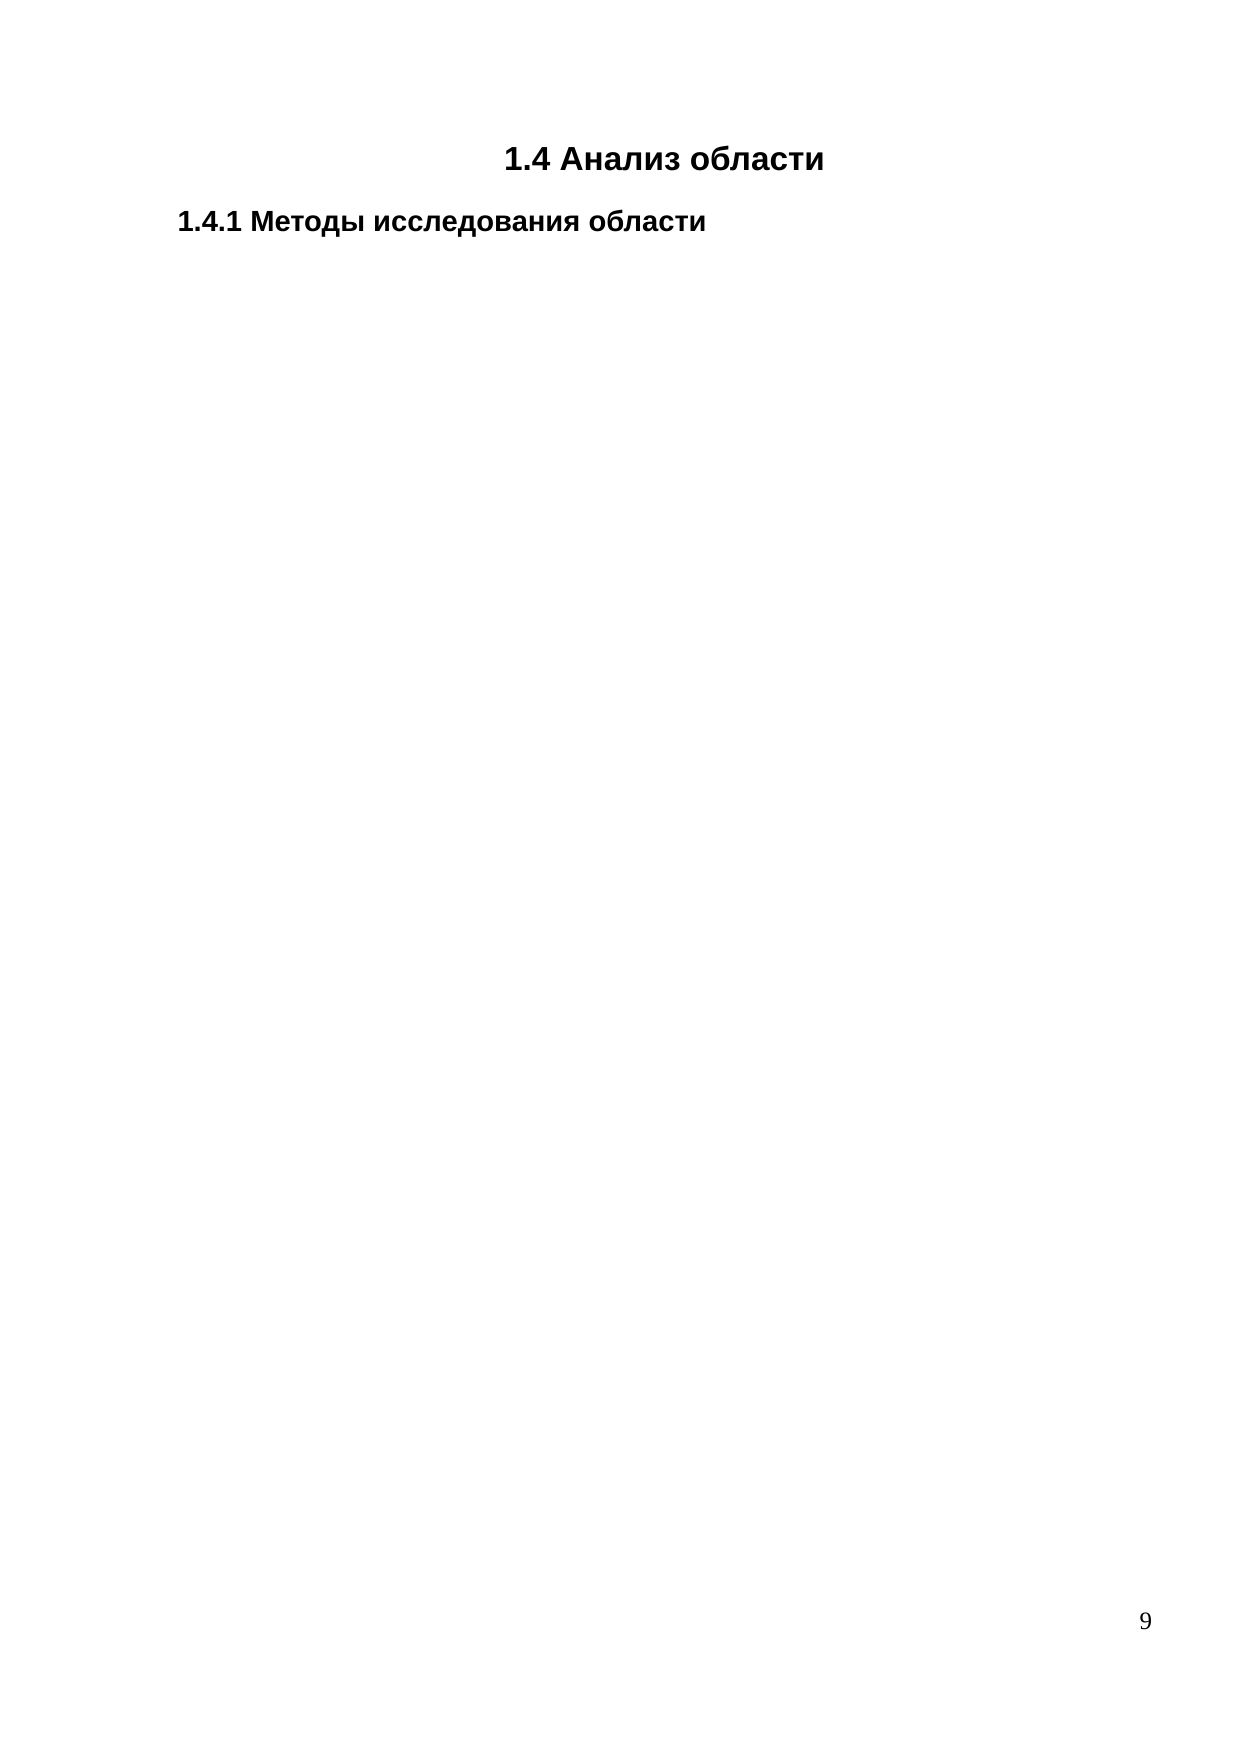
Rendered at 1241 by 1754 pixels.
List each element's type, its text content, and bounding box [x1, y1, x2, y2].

subtitle 1.4.1 Методы исследования области [177, 204, 1152, 238]
subtitle 1.4 Анализ области [177, 139, 1152, 177]
